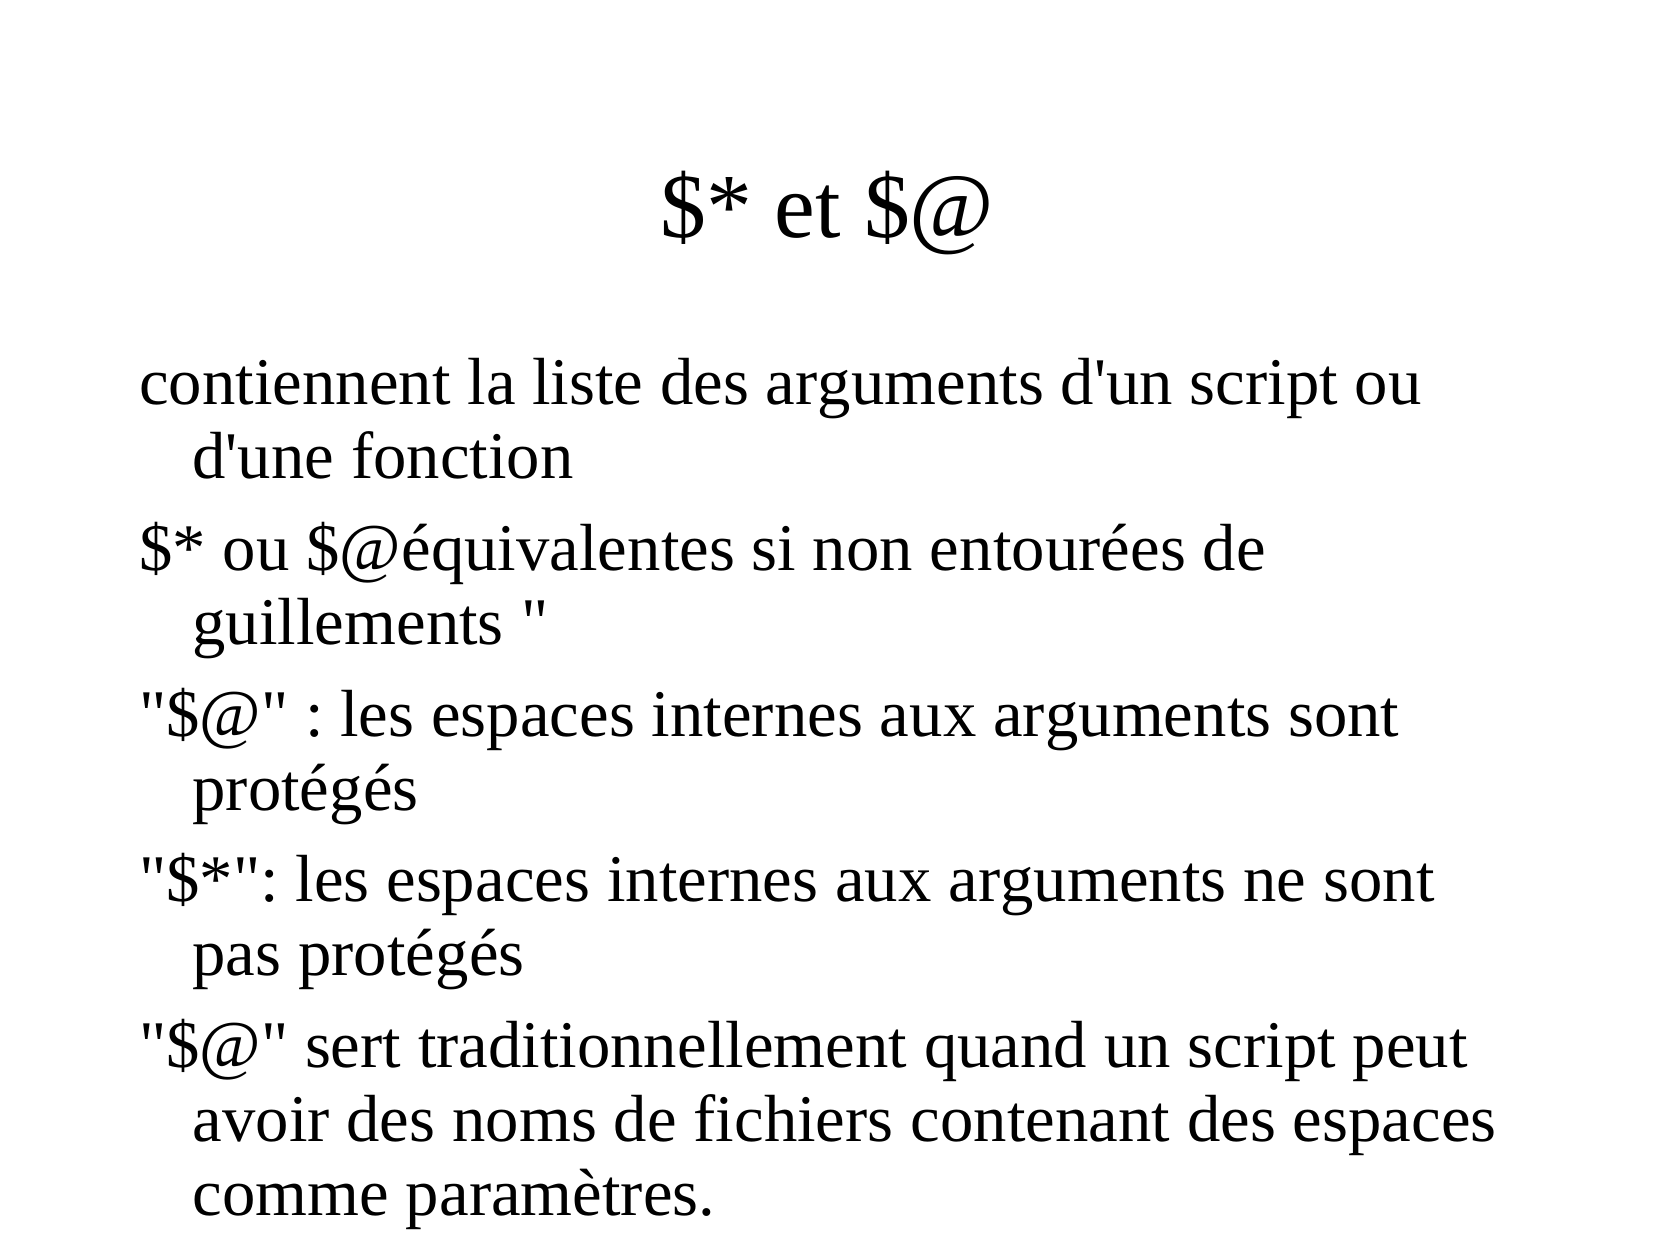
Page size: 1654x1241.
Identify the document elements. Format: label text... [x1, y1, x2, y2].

list contiennent la liste des arguments d'un script ou d'une fonction $* ou $@équivalentes si non entourées de guillements " "$@" : les espaces internes aux arguments sont protégés "$*": les espaces internes aux arguments ne sont pas protégés "$@" sert traditionnellement quand un script peut avoir des noms de fichiers contenant des espaces comme paramètres. [121, 344, 1534, 1231]
title $* et $@ [121, 102, 1534, 311]
